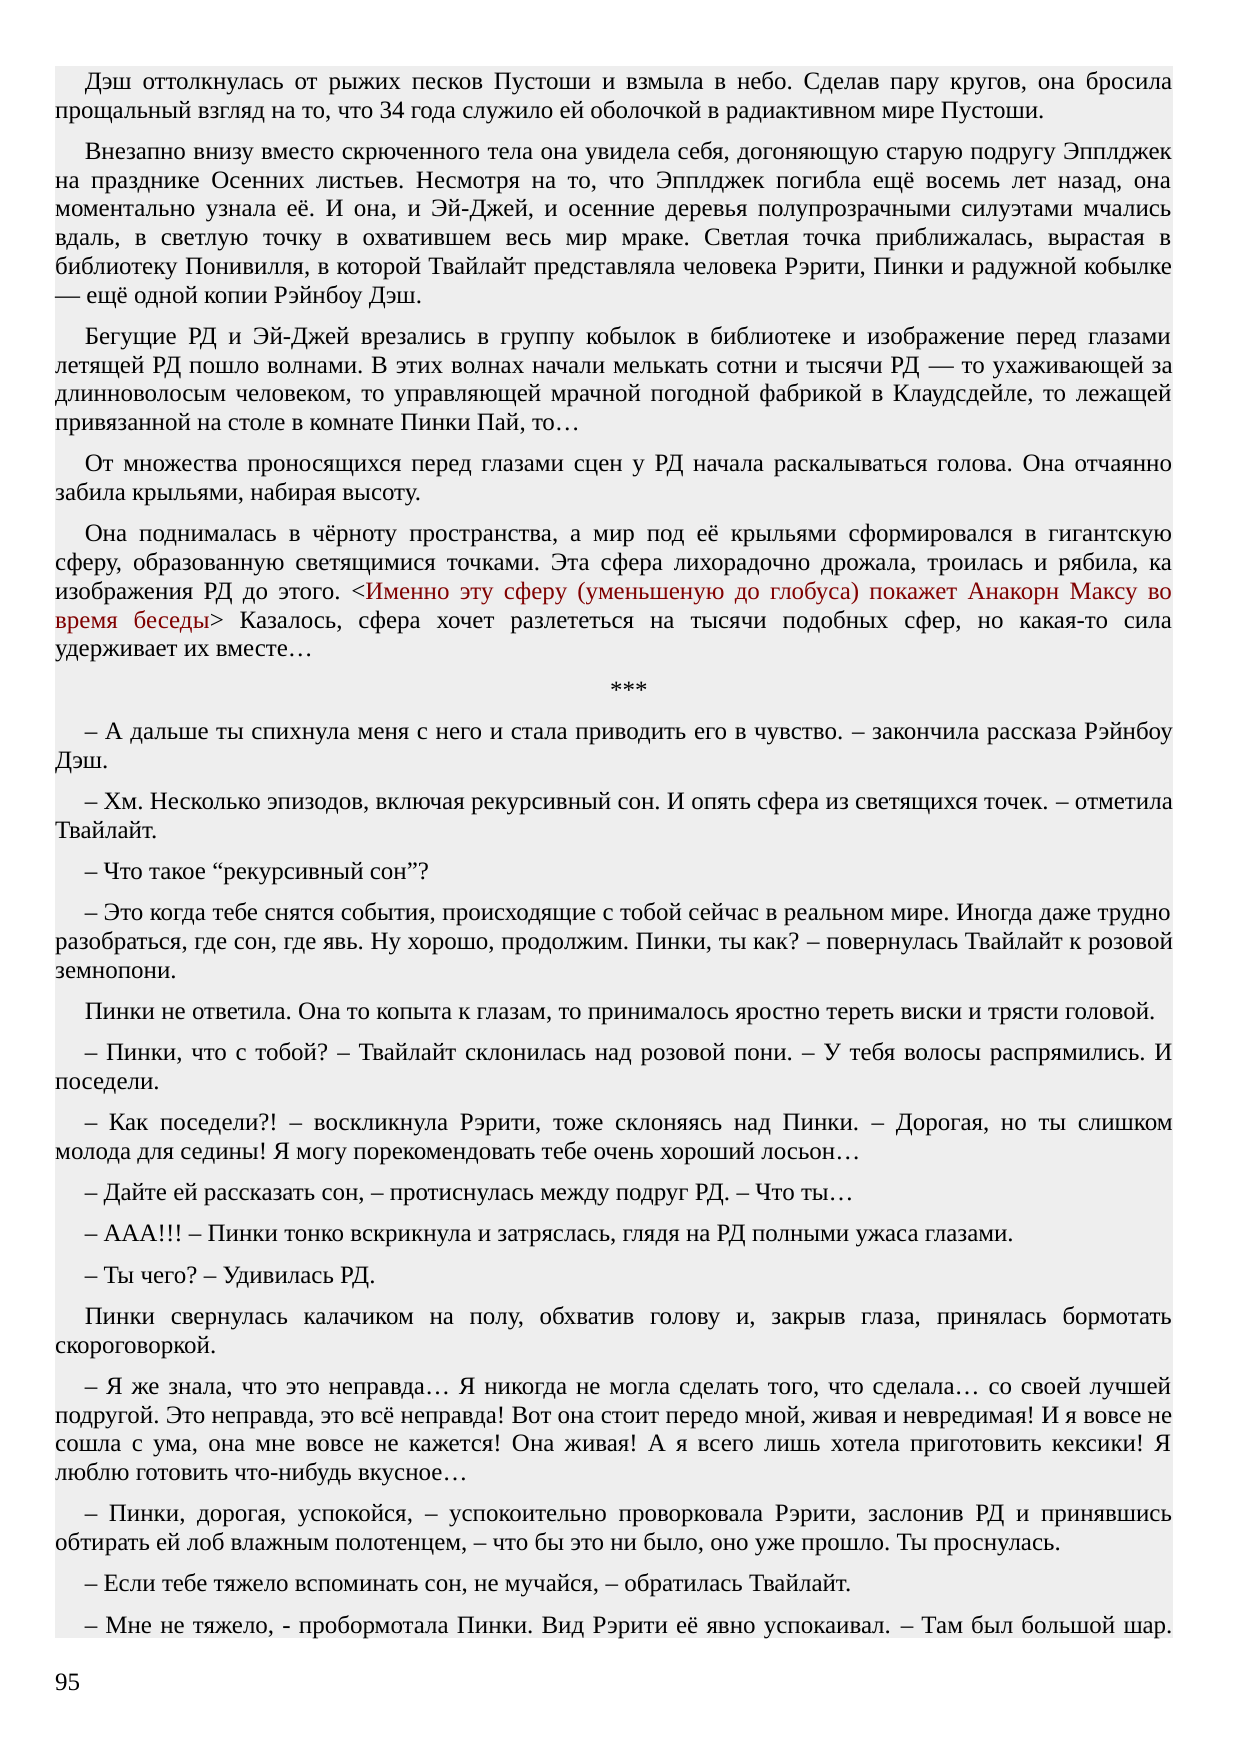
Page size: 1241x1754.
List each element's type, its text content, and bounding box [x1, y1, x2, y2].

text – Пинки, что с тобой? – Твайлайт склонилась над розовой пони. – У тебя волосы распрямились. И поседели. [55, 1037, 1173, 1095]
text Пинки не ответила. Она то копыта к глазам, то принималось яростно тереть виски и трясти головой. [55, 996, 1173, 1025]
text Пинки свернулась калачиком на полу, обхватив голову и, закрыв глаза, принялась бормотать скороговоркой. [55, 1301, 1173, 1358]
text От множества проносящихся перед глазами сцен у РД начала раскалываться голова. Она отчаянно забила крыльями, набирая высоту. [55, 448, 1173, 506]
text Дэш оттолкнулась от рыжих песков Пустоши и взмыла в небо. Сделав пару кругов, она бросила прощальный взгляд на то, что 34 года служило ей оболочкой в радиактивном мире Пустоши. [55, 66, 1173, 123]
text – Дайте ей рассказать сон, – протиснулась между подруг РД. – Что ты… [55, 1177, 1173, 1206]
text Внезапно внизу вместо скрюченного тела она увидела себя, догоняющую старую подругу Эпплджек на празднике Осенних листьев. Несмотря на то, что Эпплджек погибла ещё восемь лет назад, она моментально узнала её. И она, и Эй-Джей, и осенние деревья полупрозрачными силуэтами мчались вдаль, в светлую точку в охватившем весь мир мраке. Светлая точка приближалась, вырастая в библиотеку Понивилля, в которой Твайлайт представляла человека Рэрити, Пинки и радужной кобылке — ещё одной копии Рэйнбоу Дэш. [55, 136, 1173, 308]
text – Что такое “рекурсивный сон”? [55, 856, 1173, 885]
text – Ты чего? – Удивилась РД. [55, 1260, 1173, 1288]
text – Это когда тебе снятся события, происходящие с тобой сейчас в реальном мире. Иногда даже трудно разобраться, где сон, где явь. Ну хорошо, продолжим. Пинки, ты как? – повернулась Твайлайт к розовой земнопони. [55, 897, 1173, 983]
text – Пинки, дорогая, успокойся, – успокоительно проворковала Рэрити, заслонив РД и принявшись обтирать ей лоб влажным полотенцем, – что бы это ни было, оно уже прошло. Ты проснулась. [55, 1498, 1173, 1556]
text – Хм. Несколько эпизодов, включая рекурсивный сон. И опять сфера из светящихся точек. – отметила Твайлайт. [55, 786, 1173, 843]
text – А дальше ты спихнула меня с него и стала приводить его в чувство. – закончила рассказа Рэйнбоу Дэш. [55, 716, 1173, 773]
text – Я же знала, что это неправда… Я никогда не могла сделать того, что сделала… со своей лучшей подругой. Это неправда, это всё неправда! Вот она стоит передо мной, живая и невредимая! И я вовсе не сошла с ума, она мне вовсе не кажется! Она живая! А я всего лишь хотела приготовить кексики! Я люблю готовить что-нибудь вкусное… [55, 1371, 1173, 1486]
text – ААА!!! – Пинки тонко вскрикнула и затряслась, глядя на РД полными ужаса глазами. [55, 1218, 1173, 1247]
text Бегущие РД и Эй-Джей врезались в группу кобылок в библиотеке и изображение перед глазами летящей РД пошло волнами. В этих волнах начали мелькать сотни и тысячи РД — то ухаживающей за длинноволосым человеком, то управляющей мрачной погодной фабрикой в Клаудсдейле, то лежащей привязанной на столе в комнате Пинки Пай, то… [55, 321, 1173, 436]
text – Как поседели?! – воскликнула Рэрити, тоже склоняясь над Пинки. – Дорогая, но ты слишком молода для седины! Я могу порекомендовать тебе очень хороший лосьон… [55, 1107, 1173, 1165]
text – Мне не тяжело, - пробормотала Пинки. Вид Рэрити её явно успокаивал. – Там был большой шар. [55, 1610, 1173, 1638]
text Она поднималась в чёрноту пространства, а мир под её крыльями сформировался в гигантскую сферу, образованную светящимися точками. Эта сфера лихорадочно дрожала, троилась и рябила, ка изображения РД до этого. <Именно эту сферу (уменьшеную до глобуса) покажет Анакорн Максу во время беседы> Казалось, сфера хочет разлететься на тысячи подобных сфер, но какая-то сила удерживает их вместе… [55, 518, 1173, 662]
text *** [55, 675, 1173, 703]
text – Если тебе тяжело вспоминать сон, не мучайся, – обратилась Твайлайт. [55, 1568, 1173, 1597]
